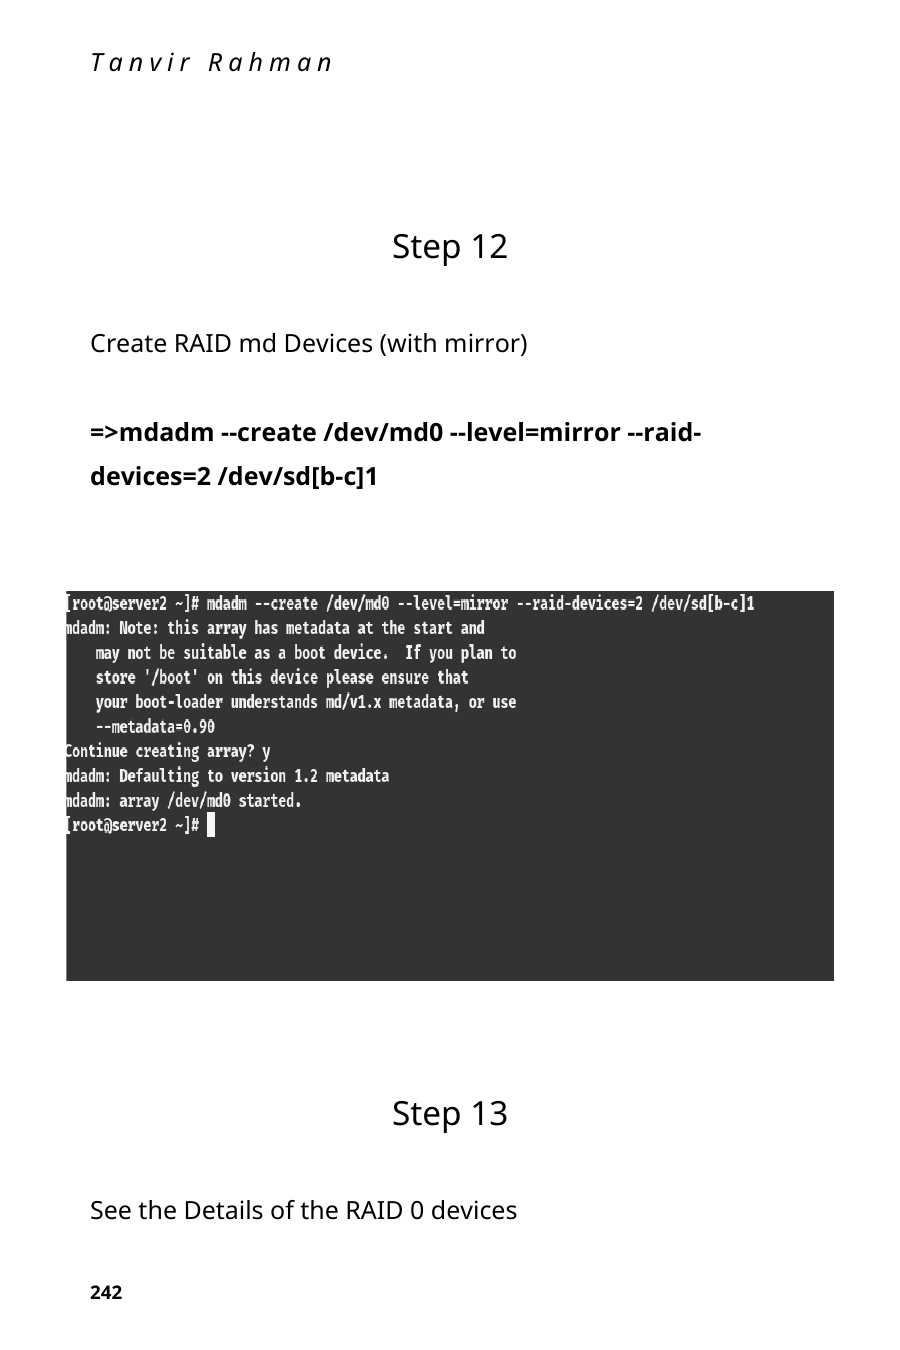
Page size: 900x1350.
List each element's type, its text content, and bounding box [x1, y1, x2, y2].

text Create RAID md Devices (with mirror) [90, 326, 810, 360]
text Step 12 [90, 223, 810, 268]
picture [66, 591, 834, 981]
text See the Details of the RAID 0 devices [90, 1193, 810, 1227]
text Step 13 [90, 1089, 810, 1135]
text =>mdadm --create /dev/md0 --level=mirror --raid-devices=2 /dev/sd[b-c]1 [90, 415, 810, 493]
